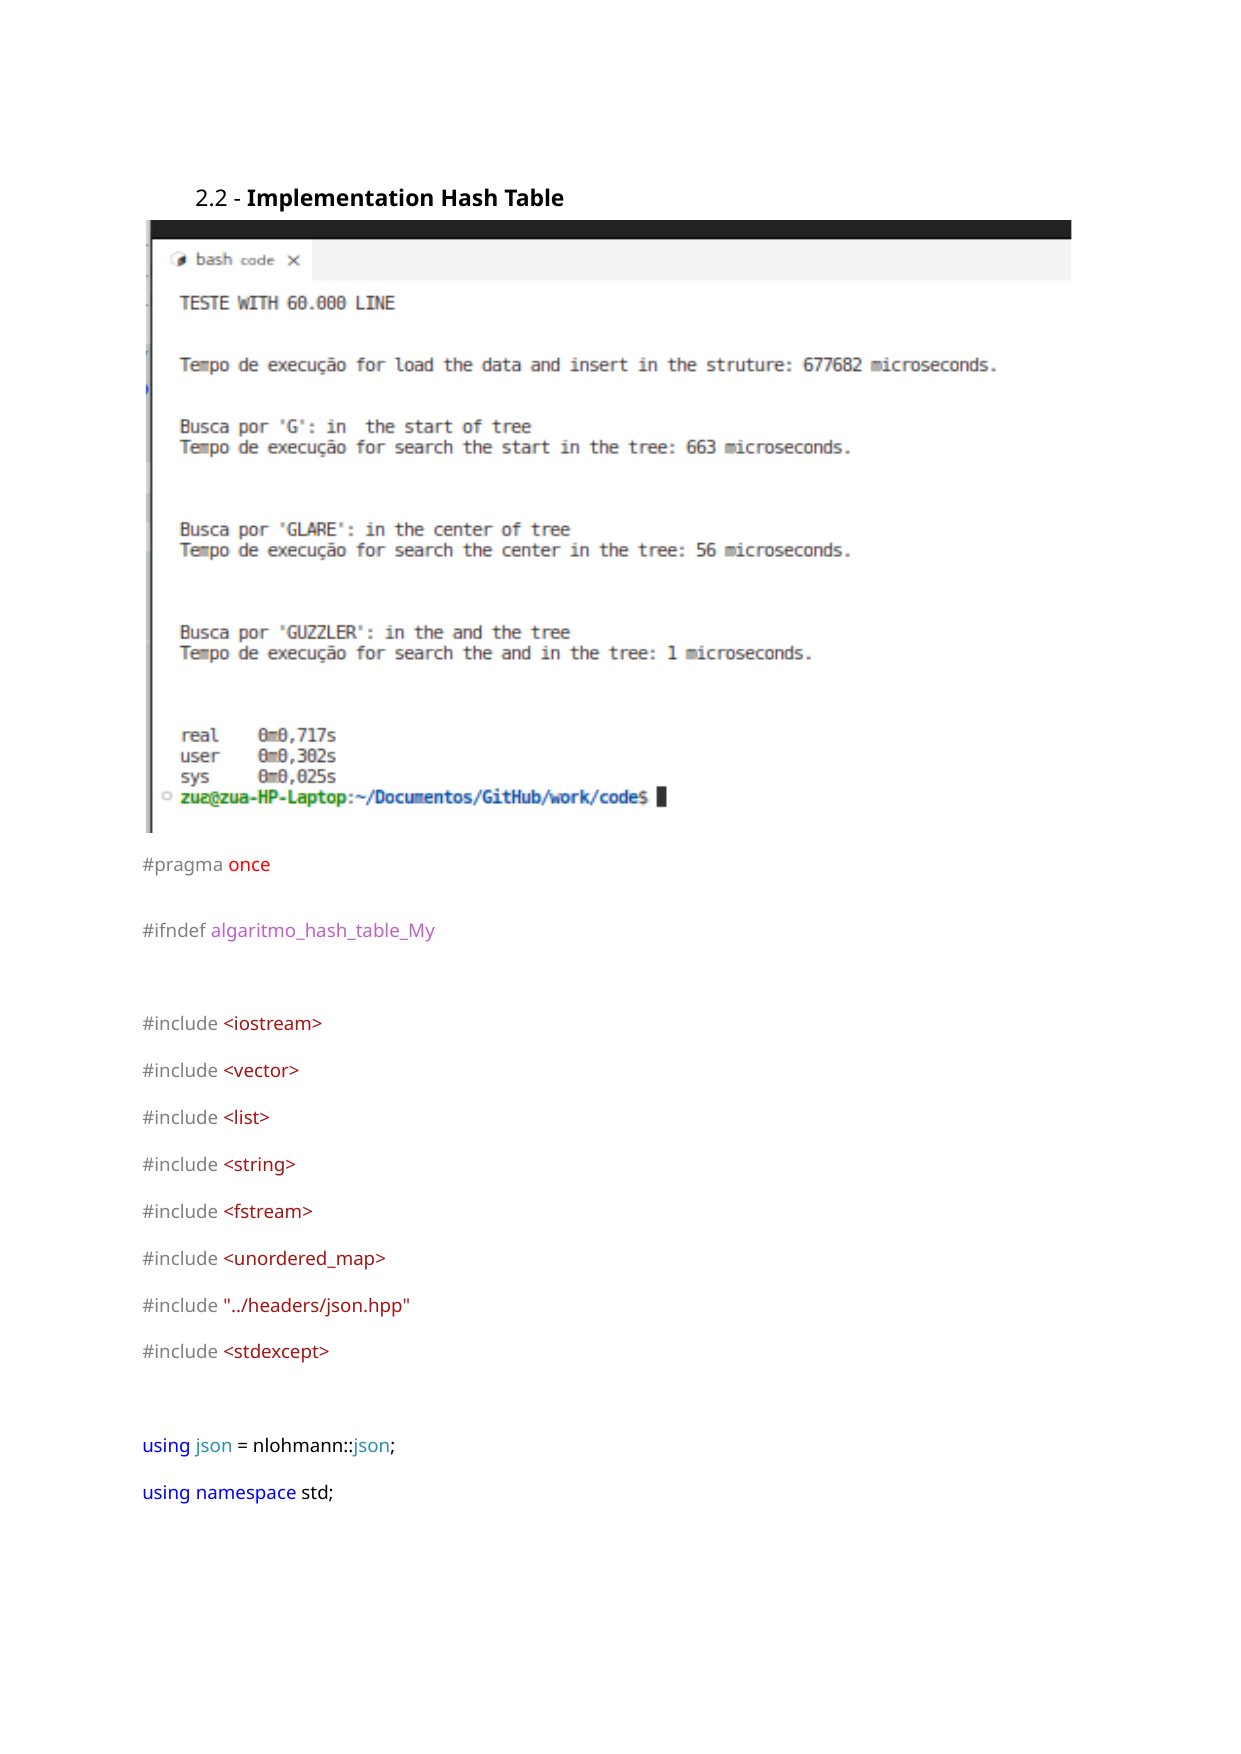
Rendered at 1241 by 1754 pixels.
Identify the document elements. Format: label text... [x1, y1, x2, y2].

text #ifndef algaritmo_hash_table_My [142, 896, 1152, 942]
text #include <list> [142, 1083, 1152, 1130]
text #include <string> [142, 1130, 1152, 1177]
text #include <unordered_map> [142, 1224, 1152, 1271]
text #include <iostream> [142, 989, 1152, 1036]
text using namespace std; [142, 1458, 1152, 1505]
text #include <fstream> [142, 1177, 1152, 1224]
text using json = nlohmann::json; [142, 1411, 1152, 1458]
text #include "../headers/json.hpp" [142, 1271, 1152, 1317]
text #include <stdexcept> [142, 1317, 1152, 1364]
picture [145, 220, 1072, 833]
text #pragma once [142, 833, 1152, 877]
text 2.2 - Implementation Hash Table [142, 182, 1152, 213]
text #include <vector> [142, 1036, 1152, 1083]
